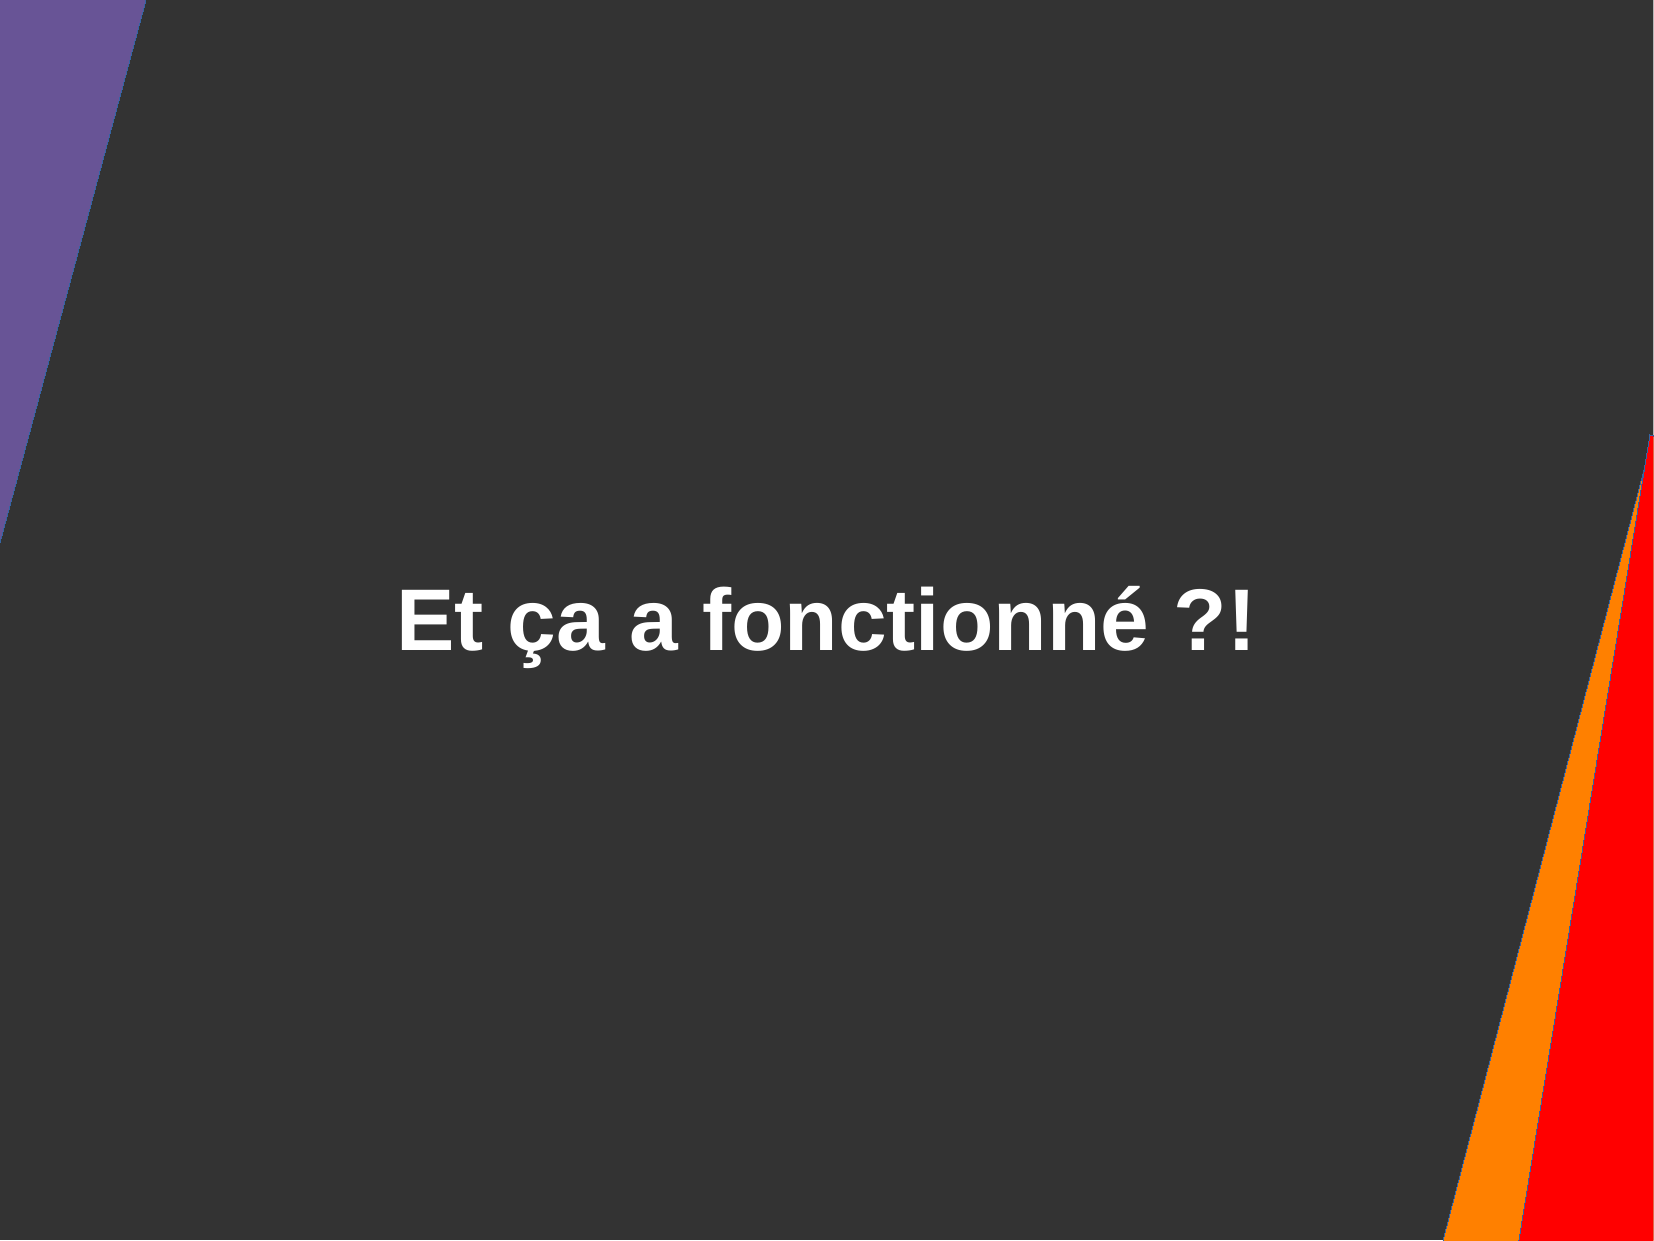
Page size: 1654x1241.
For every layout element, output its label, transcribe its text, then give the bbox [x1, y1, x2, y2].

text_box [1442, 434, 1654, 1241]
title Et ça a fonctionné ?! [31, 571, 1622, 702]
text_box [0, 0, 146, 543]
